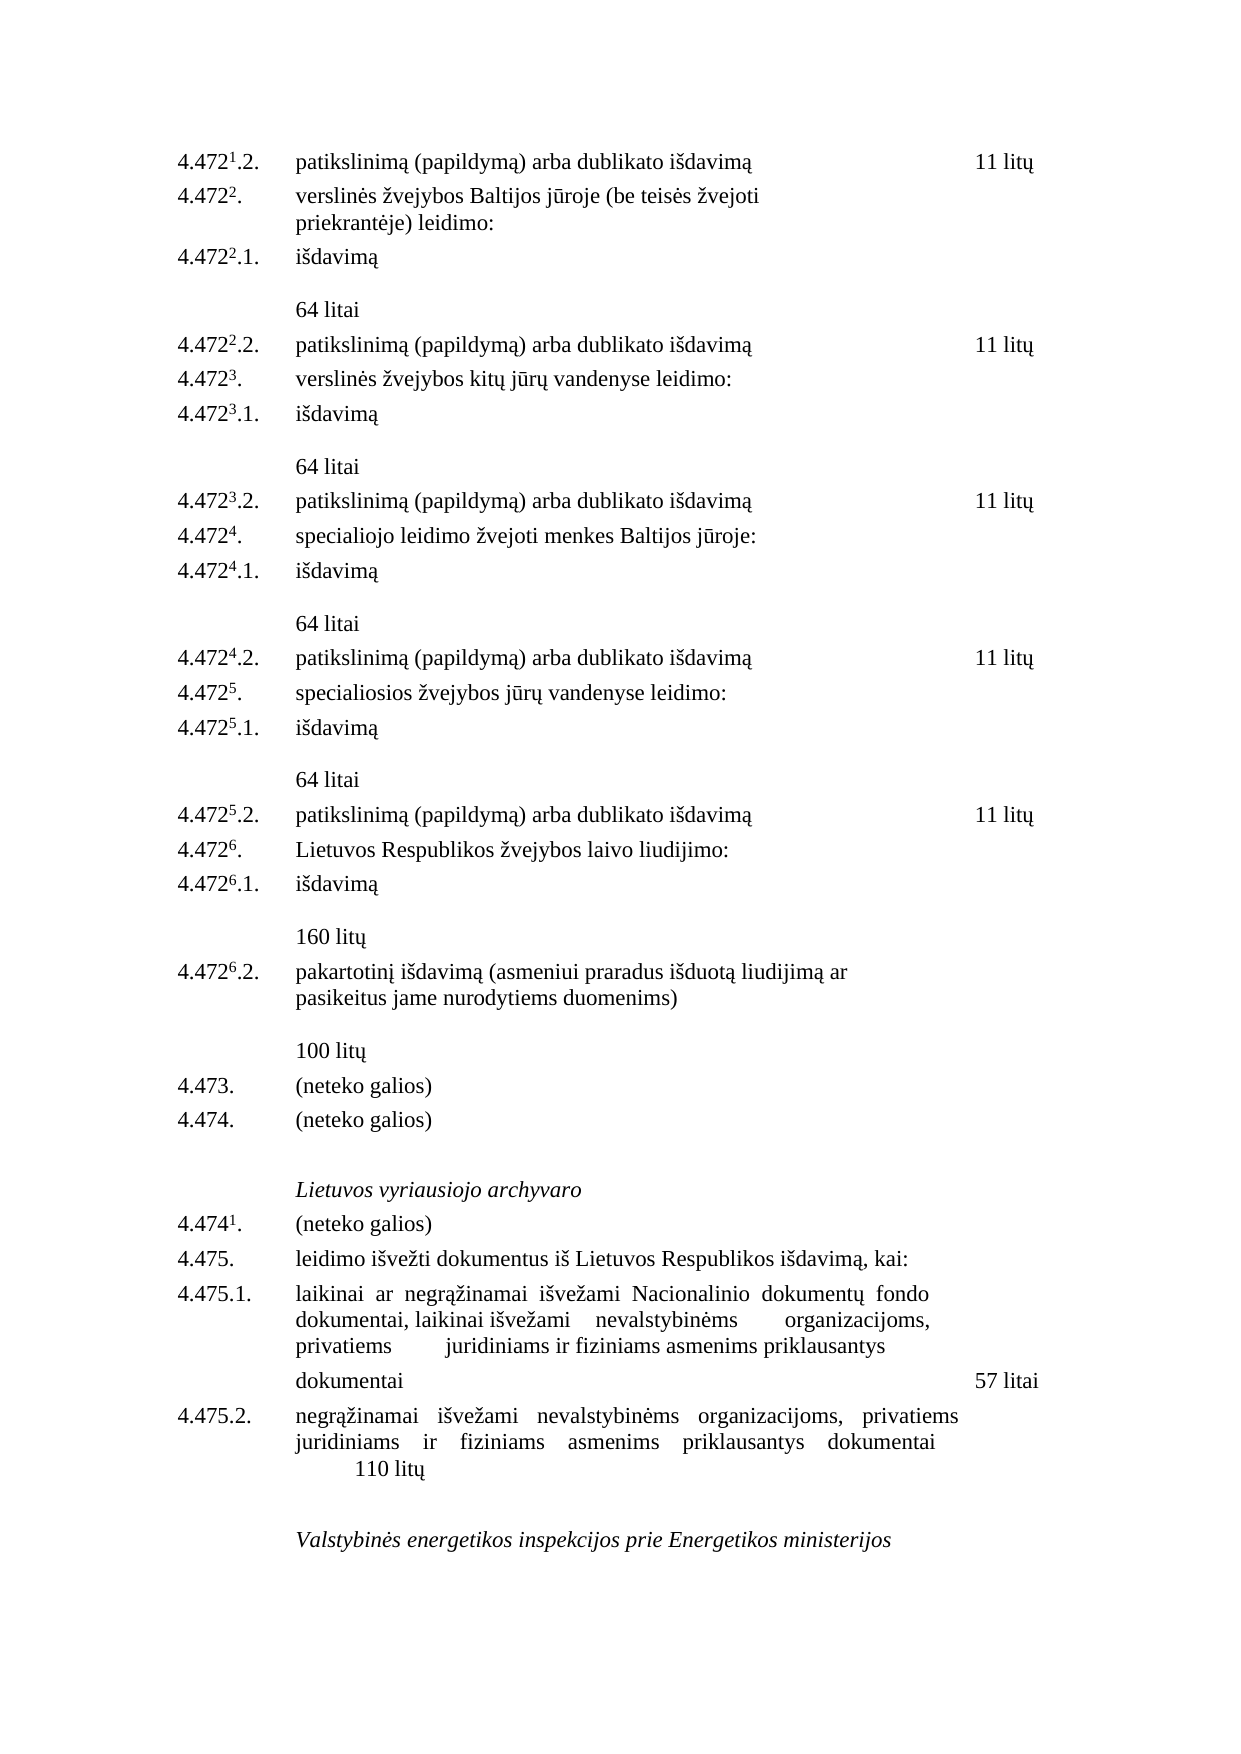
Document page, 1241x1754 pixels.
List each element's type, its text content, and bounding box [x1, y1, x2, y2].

text 4.4722.1. išdavimą 64 litai [177, 243, 856, 322]
text 4.475.2. negrąžinamai išvežami nevalstybinėms organizacijoms, privatiems juridiniams ir fiziniams asmenims priklausantys dokumentai 110 litų [177, 1402, 960, 1481]
text 4.4726.1. išdavimą 160 litų [177, 871, 930, 949]
text 4.4724.1. išdavimą 64 litai [177, 557, 856, 636]
text 4.4725. specialiosios žvejybos jūrų vandenyse leidimo: [177, 679, 856, 705]
text 4.4726. Lietuvos Respublikos žvejybos laivo liudijimo: [177, 836, 930, 862]
text 4.4721.2. patikslinimą (papildymą) arba dublikato išdavimą 11 litų [177, 148, 1122, 174]
text 4.474. (neteko galios) [177, 1106, 1122, 1133]
text 4.4725.2. patikslinimą (papildymą) arba dublikato išdavimą 11 litų [177, 801, 1122, 827]
text dokumentai 57 litai [177, 1367, 1122, 1393]
text 4.4725.1. išdavimą 64 litai [177, 714, 856, 793]
text 4.4724.2. patikslinimą (papildymą) arba dublikato išdavimą 11 litų [177, 644, 1122, 671]
text 4.4722. verslinės žvejybos Baltijos jūroje (be teisės žvejoti priekrantėje) leidimo: [177, 182, 856, 235]
text 4.4726.2. pakartotinį išdavimą (asmeniui praradus išduotą liudijimą ar pasikeitus jame nurodytiems duomenims) 100 litų [177, 958, 930, 1063]
text 4.4723. verslinės žvejybos kitų jūrų vandenyse leidimo: [177, 366, 856, 392]
text 4.4722.2. patikslinimą (papildymą) arba dublikato išdavimą 11 litų [177, 331, 1122, 357]
text 4.473. (neteko galios) [177, 1072, 1122, 1098]
text Lietuvos vyriausiojo archyvaro [177, 1176, 1122, 1202]
text Valstybinės energetikos inspekcijos prie Energetikos ministerijos [177, 1526, 1122, 1553]
text 4.4724. specialiojo leidimo žvejoti menkes Baltijos jūroje: [177, 522, 856, 549]
text 4.475. leidimo išvežti dokumentus iš Lietuvos Respublikos išdavimą, kai: [177, 1245, 1122, 1271]
text 4.4723.2. patikslinimą (papildymą) arba dublikato išdavimą 11 litų [177, 488, 1122, 514]
text 4.475.1. laikinai ar negrąžinamai išvežami Nacionalinio dokumentų fondo dokumentai, laikinai išvežami nevalstybinėms organizacijoms, privatiems juridiniams ir fiziniams asmenims priklausantys [177, 1280, 930, 1359]
text 4.4723.1. išdavimą 64 litai [177, 400, 856, 479]
text 4.4741. (neteko galios) [177, 1210, 1122, 1237]
